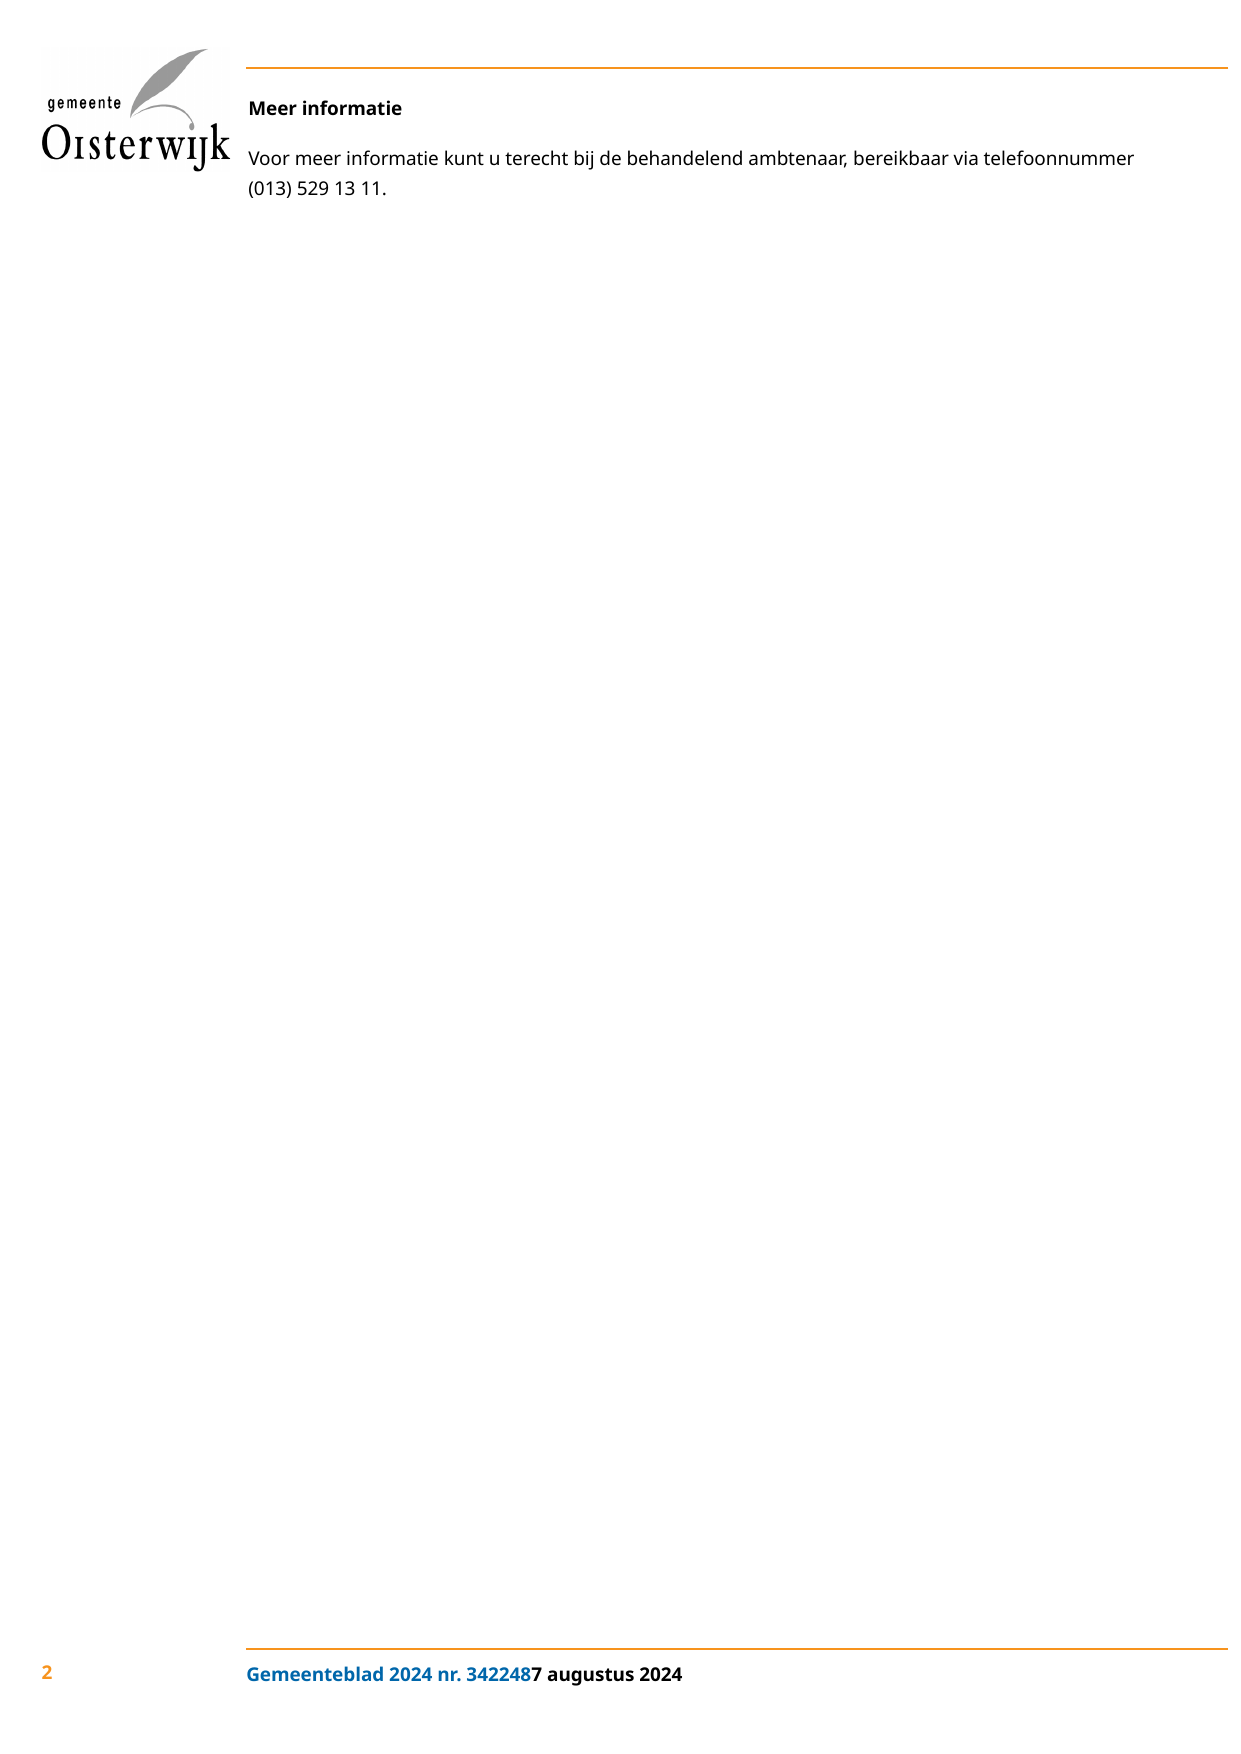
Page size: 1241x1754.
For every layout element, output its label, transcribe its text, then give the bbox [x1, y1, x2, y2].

picture [41, 47, 231, 172]
text Meer informatie [248, 95, 1152, 121]
text Voor meer informatie kunt u terecht bij de behandelend ambtenaar, bereikbaar via telefoonnummer (013) 529 13 11. [248, 145, 1152, 201]
